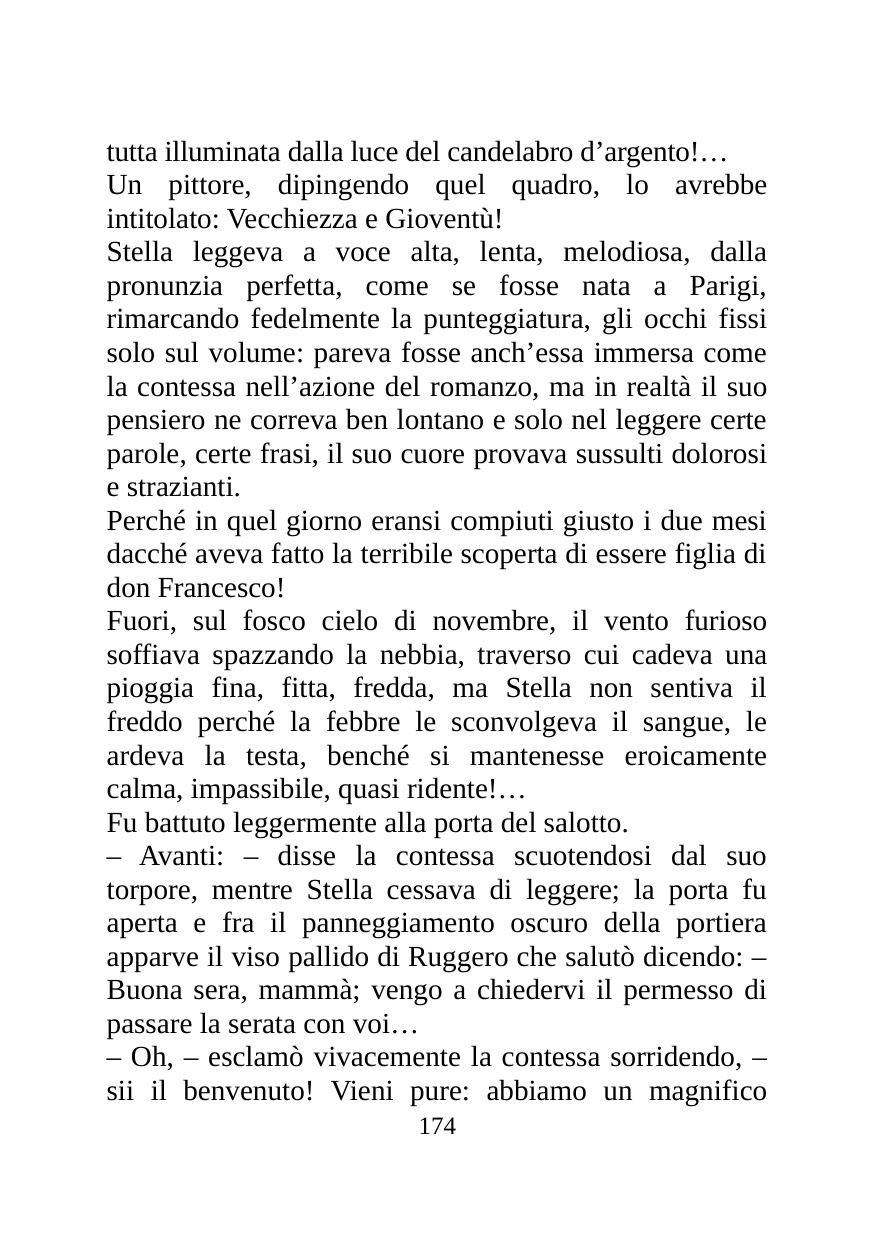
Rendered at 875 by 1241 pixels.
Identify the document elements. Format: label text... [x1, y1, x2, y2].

text – Avanti: – disse la contessa scuotendosi dal suo torpore, mentre Stella cessava di leggere; la porta fu aperta e fra il panneggiamento oscuro della portiera apparve il viso pallido di Ruggero che salutò dicendo: – Buona sera, mammà; vengo a chiedervi il permesso di passare la serata con voi… [106, 838, 768, 1039]
text Fuori, sul fosco cielo di novembre, il vento furioso soffiava spazzando la nebbia, traverso cui cadeva una pioggia fina, fitta, fredda, ma Stella non sentiva il freddo perché la febbre le sconvolgeva il sangue, le ardeva la testa, benché si mantenesse eroicamente calma, impassibile, quasi ridente!… [106, 603, 768, 805]
text Fu battuto leggermente alla porta del salotto. [106, 805, 768, 838]
text tutta illuminata dalla luce del candelabro d’argento!… [106, 134, 768, 167]
text Stella leggeva a voce alta, lenta, melodiosa, dalla pronunzia perfetta, come se fosse nata a Parigi, rimarcando fedelmente la punteggiatura, gli occhi fissi solo sul volume: pareva fosse anch’essa immersa come la contessa nell’azione del romanzo, ma in realtà il suo pensiero ne correva ben lontano e solo nel leggere certe parole, certe frasi, il suo cuore provava sussulti dolorosi e strazianti. [106, 234, 768, 503]
text Perché in quel giorno eransi compiuti giusto i due mesi dacché aveva fatto la terribile scoperta di essere figlia di don Francesco! [106, 503, 768, 603]
text – Oh, – esclamò vivacemente la contessa sorridendo, – sii il benvenuto! Vieni pure: abbiamo un magnifico [106, 1039, 768, 1107]
text Un pittore, dipingendo quel quadro, lo avrebbe intitolato: Vecchiezza e Gioventù! [106, 167, 768, 234]
